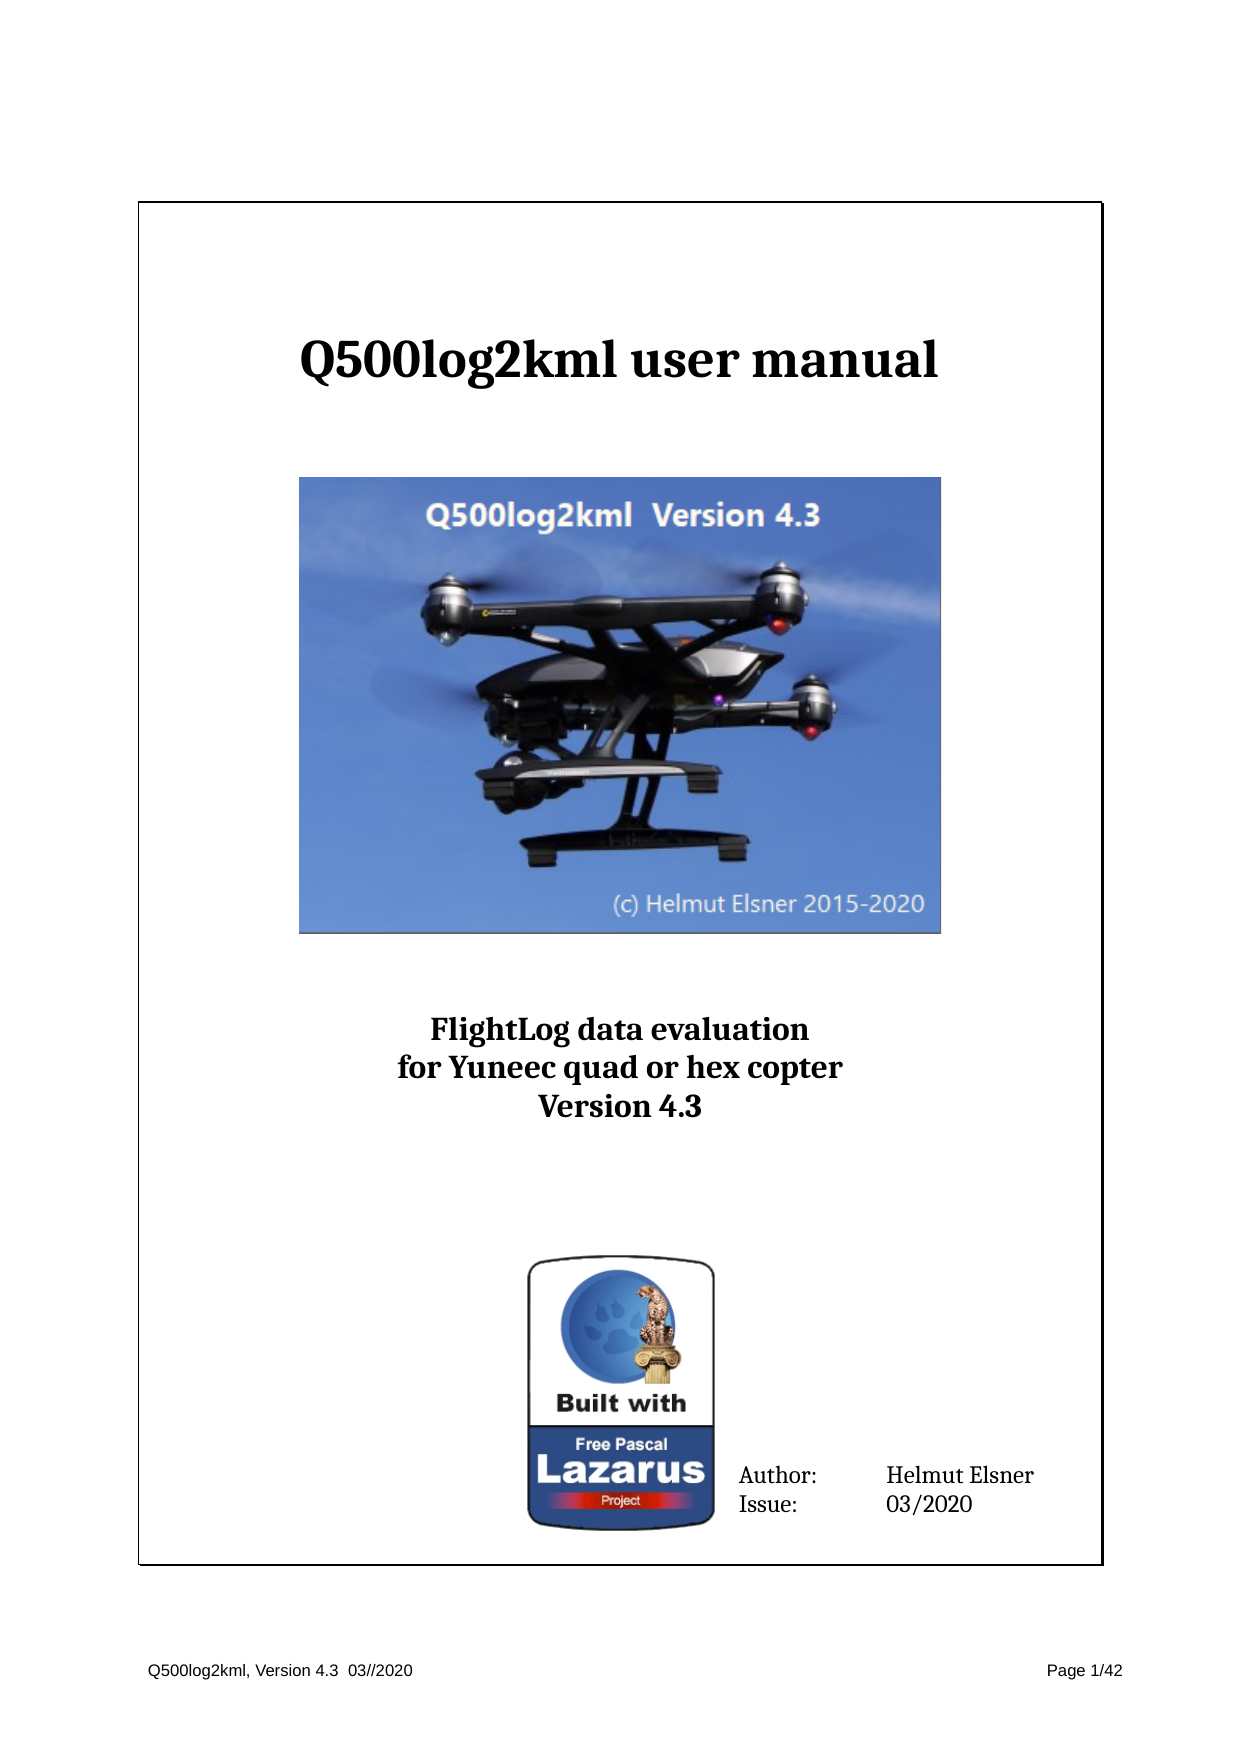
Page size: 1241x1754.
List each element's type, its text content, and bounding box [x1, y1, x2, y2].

text Version 4.3 [148, 1087, 1093, 1126]
text Q500log2kml user manual [148, 329, 1093, 391]
text Author: Helmut Elsner Issue: 03/2020 [724, 1432, 1093, 1518]
picture [299, 477, 942, 934]
text FlightLog data evaluation [148, 1011, 1093, 1049]
text [148, 1432, 517, 1518]
picture [517, 1246, 724, 1539]
text for Yuneec quad or hex copter [148, 1049, 1093, 1087]
